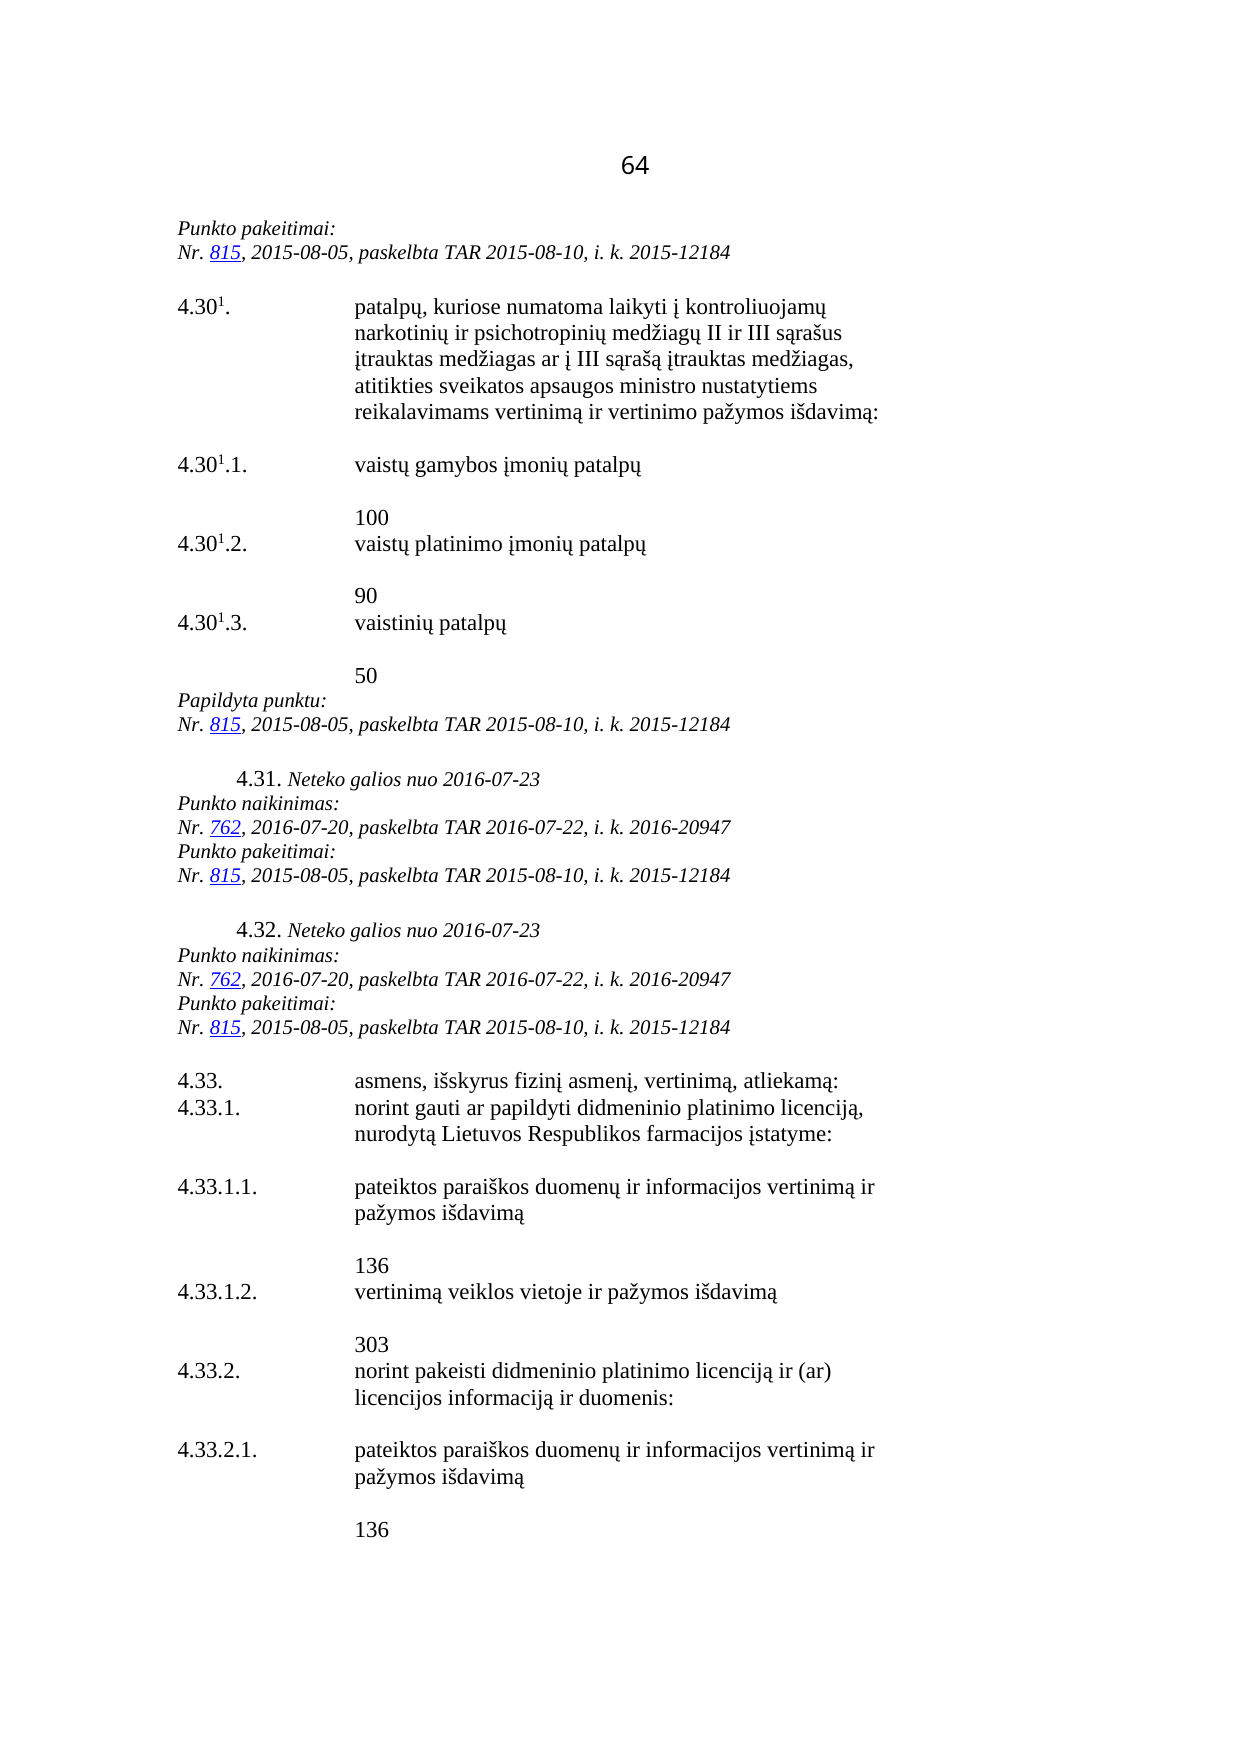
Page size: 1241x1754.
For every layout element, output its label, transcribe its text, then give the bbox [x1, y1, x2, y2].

text Nr. 762, 2016-07-20, paskelbta TAR 2016-07-22, i. k. 2016-20947 [177, 815, 1093, 839]
text 4.33. asmens, išskyrus fizinį asmenį, vertinimą, atliekamą: [177, 1068, 1093, 1094]
text atitikties sveikatos apsaugos ministro nustatytiems [354, 372, 945, 398]
text Nr. 762, 2016-07-20, paskelbta TAR 2016-07-22, i. k. 2016-20947 [177, 967, 1093, 991]
text Punkto pakeitimai: [177, 839, 1093, 863]
text Punkto pakeitimai: [177, 216, 1093, 240]
text 4.33.2. norint pakeisti didmeninio platinimo licenciją ir (ar) licencijos informaciją ir duomenis: [177, 1357, 916, 1437]
text Nr. 815, 2015-08-05, paskelbta TAR 2015-08-10, i. k. 2015-12184 [177, 1015, 1093, 1039]
text 4.301. patalpų, kuriose numatoma laikyti į kontroliuojamų [177, 293, 945, 319]
text Punkto pakeitimai: [177, 991, 1093, 1015]
text 4.33.1.2. vertinimą veiklos vietoje ir pažymos išdavimą 303 [177, 1278, 916, 1357]
text narkotinių ir psichotropinių medžiagų II ir III sąrašus [354, 319, 945, 345]
text 4.301.1. vaistų gamybos įmonių patalpų 100 [177, 451, 945, 530]
text Nr. 815, 2015-08-05, paskelbta TAR 2015-08-10, i. k. 2015-12184 [177, 240, 1093, 264]
text Nr. 815, 2015-08-05, paskelbta TAR 2015-08-10, i. k. 2015-12184 [177, 863, 1093, 887]
text Papildyta punktu: [177, 688, 1093, 712]
text 4.33.1. norint gauti ar papildyti didmeninio platinimo licenciją, nurodytą Lietuvos Respublikos farmacijos įstatyme: [177, 1094, 916, 1173]
text įtrauktas medžiagas ar į III sąrašą įtrauktas medžiagas, [354, 345, 945, 372]
text reikalavimams vertinimą ir vertinimo pažymos išdavimą: [354, 398, 945, 451]
text 4.32. Neteko galios nuo 2016-07-23 [177, 916, 1093, 943]
text 4.31. Neteko galios nuo 2016-07-23 [177, 765, 1093, 791]
text 4.301.3. vaistinių patalpų 50 [177, 609, 945, 688]
text Punkto naikinimas: [177, 943, 1093, 967]
text Nr. 815, 2015-08-05, paskelbta TAR 2015-08-10, i. k. 2015-12184 [177, 712, 1093, 736]
text 4.33.1.1. pateiktos paraiškos duomenų ir informacijos vertinimą ir pažymos išdavimą 136 [177, 1173, 916, 1278]
text Punkto naikinimas: [177, 791, 1093, 815]
text 4.33.2.1. pateiktos paraiškos duomenų ir informacijos vertinimą ir pažymos išdavimą 136 [177, 1437, 916, 1542]
text 4.301.2. vaistų platinimo įmonių patalpų 90 [177, 530, 945, 609]
